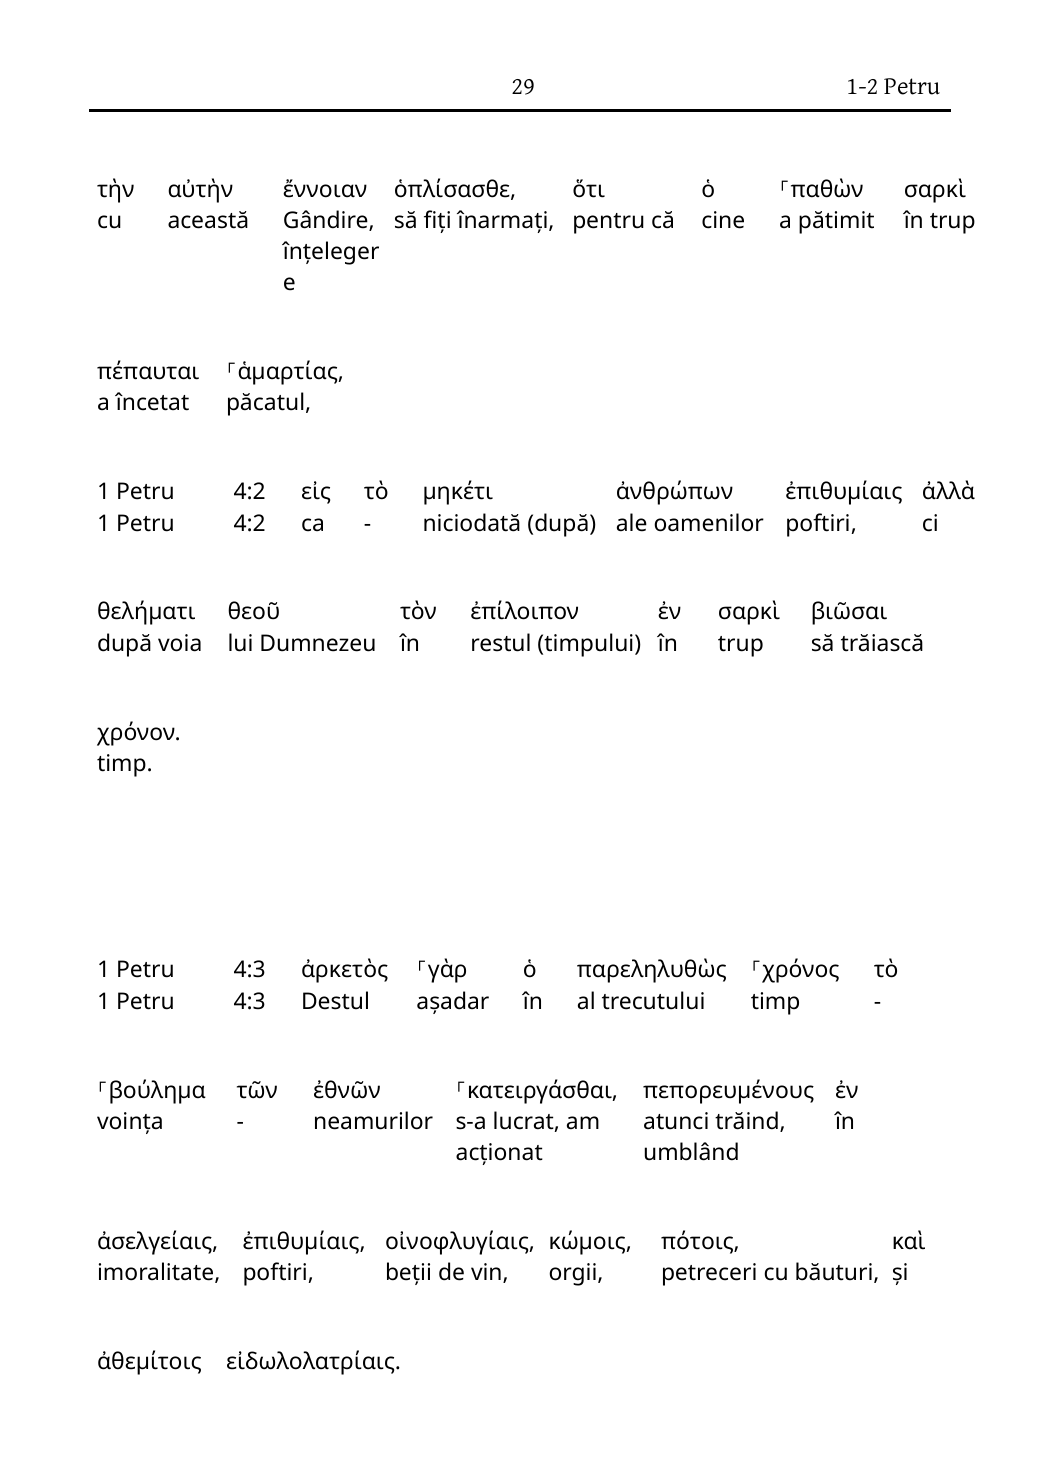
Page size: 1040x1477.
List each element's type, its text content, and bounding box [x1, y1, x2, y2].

table_header [746, 922, 869, 953]
table_cell imoralitate, [93, 1256, 238, 1287]
table_header [93, 1042, 232, 1073]
table_cell ὁ [697, 173, 775, 204]
table_header [93, 324, 222, 355]
table_cell καὶ [888, 1225, 955, 1256]
table_header [806, 564, 952, 595]
table_header [222, 324, 369, 355]
table_header [396, 564, 466, 595]
table_cell ⸀παθὼν [775, 173, 899, 204]
table_cell voința [93, 1105, 232, 1167]
table_header [222, 1314, 409, 1345]
table_cell ἐπίλοιπον [466, 595, 653, 627]
table_cell beții de vin, [381, 1256, 544, 1287]
table_cell πεπορευμένους [639, 1074, 831, 1105]
table_cell 4:3 [229, 954, 297, 985]
table_header [775, 141, 899, 172]
table_cell 1 Petru [93, 985, 229, 1016]
table_cell în [519, 985, 572, 1016]
table_header [831, 1042, 891, 1073]
table_cell ὁπλίσασθε, [390, 173, 568, 204]
table_cell ὅτι [568, 173, 697, 204]
table_header [918, 444, 1003, 475]
table_cell și [888, 1256, 955, 1287]
table_cell αὐτὴν [163, 173, 278, 204]
table_header [232, 1042, 309, 1073]
table_cell ἐν [654, 595, 713, 627]
table_cell ale oamenilor [611, 506, 781, 538]
table_header [360, 444, 418, 475]
table_cell atunci trăind, umblând [639, 1105, 831, 1167]
table_cell τῶν [232, 1074, 309, 1105]
table_cell 4:2 [229, 506, 297, 538]
table_cell χρόνον. [93, 715, 205, 747]
table_header [697, 141, 775, 172]
table_header [93, 684, 205, 715]
table_cell a pătimit [775, 204, 899, 297]
table_cell ⸀βούλημα [93, 1074, 232, 1105]
table_header [466, 564, 653, 595]
table_cell lui Dumnezeu [223, 627, 396, 658]
table_cell păcatul, [222, 386, 369, 418]
table_header [223, 564, 396, 595]
table_cell cu [93, 204, 163, 297]
table_header [519, 922, 572, 953]
table_cell ἀλλὰ [918, 475, 1003, 506]
table_header [657, 1194, 887, 1225]
table_cell pentru că [568, 204, 697, 297]
table_cell ἐπιθυμίαις, [238, 1225, 381, 1256]
table_header [93, 444, 229, 475]
table_cell τὸ [360, 475, 418, 506]
table_cell ἔννοιαν [279, 173, 389, 204]
table_cell 1 Petru [93, 506, 229, 538]
table_cell 4:3 [229, 985, 297, 1016]
table_cell în [396, 627, 466, 658]
table_cell ἀσελγείαις, [93, 1225, 238, 1256]
table_cell restul (timpului) [466, 627, 653, 658]
table_header [93, 141, 163, 172]
table_cell βιῶσαι [806, 595, 952, 627]
table_cell ὁ [519, 954, 572, 985]
table_cell ἐπιθυμίαις [781, 475, 917, 506]
table_cell θεοῦ [223, 595, 396, 627]
table_cell poftiri, [238, 1256, 381, 1287]
table_cell s-a lucrat, am acționat [451, 1105, 639, 1167]
table_header [568, 141, 697, 172]
table_cell în [654, 627, 713, 658]
table_header [412, 922, 518, 953]
table_header [544, 1194, 657, 1225]
table_header [93, 922, 229, 953]
table_cell ca [297, 506, 359, 538]
table_header [163, 141, 278, 172]
table_header [888, 1194, 955, 1225]
table_header [899, 141, 997, 172]
table_header [654, 564, 713, 595]
table_cell timp [746, 985, 869, 1016]
table_header [297, 444, 359, 475]
table_cell trup [714, 627, 806, 658]
table_cell εἰδωλολατρίαις. [222, 1345, 409, 1376]
table_cell - [869, 985, 928, 1016]
table_cell ci [918, 506, 1003, 538]
table_header [93, 1194, 238, 1225]
table_cell τὸ [869, 954, 928, 985]
table_header [714, 564, 806, 595]
table_cell πότοις, [657, 1225, 887, 1256]
table_cell în [831, 1105, 891, 1167]
table_cell neamurilor [309, 1105, 451, 1167]
table_cell să trăiască [806, 627, 952, 658]
table_header [238, 1194, 381, 1225]
table_cell - [232, 1105, 309, 1167]
table_header [451, 1042, 639, 1073]
table_cell σαρκὶ [899, 173, 997, 204]
table_header [869, 922, 928, 953]
table_cell Destul [297, 985, 412, 1016]
table_cell ἀνθρώπων [611, 475, 781, 506]
table_cell εἰς [297, 475, 359, 506]
table_cell ἐν [831, 1074, 891, 1105]
table_header [309, 1042, 451, 1073]
table_cell ἀρκετὸς [297, 954, 412, 985]
table_cell așadar [412, 985, 518, 1016]
table_header [93, 564, 223, 595]
table_cell πέπαυται [93, 355, 222, 386]
table_cell petreceri cu băuturi, [657, 1256, 887, 1287]
table_cell 1 Petru [93, 475, 229, 506]
table_cell ⸀κατειργάσθαι, [451, 1074, 639, 1105]
table_cell să fiți înarmați, [390, 204, 568, 297]
table_header [418, 444, 611, 475]
table_cell τὴν [93, 173, 163, 204]
table_cell μηκέτι [418, 475, 611, 506]
table_header [279, 141, 389, 172]
table_cell ⸀γὰρ [412, 954, 518, 985]
table_cell παρεληλυθὼς [573, 954, 746, 985]
table_cell ⸀χρόνος [746, 954, 869, 985]
table_cell ἐθνῶν [309, 1074, 451, 1105]
table_cell θελήματι [93, 595, 223, 627]
table_header [381, 1194, 544, 1225]
table_header [297, 922, 412, 953]
table_cell cine [697, 204, 775, 297]
table_cell în trup [899, 204, 997, 297]
table_cell niciodată (după) [418, 506, 611, 538]
table_cell al trecutului [573, 985, 746, 1016]
table_cell σαρκὶ [714, 595, 806, 627]
table_cell 1 Petru [93, 954, 229, 985]
table_header [781, 444, 917, 475]
table_cell a încetat [93, 386, 222, 418]
table_cell Gândire, înțelegere [279, 204, 389, 297]
table_cell după voia [93, 627, 223, 658]
table_cell - [360, 506, 418, 538]
table_cell κώμοις, [544, 1225, 657, 1256]
table_header [390, 141, 568, 172]
table_cell poftiri, [781, 506, 917, 538]
table_header [573, 922, 746, 953]
table_cell οἰνοφλυγίαις, [381, 1225, 544, 1256]
table_header [229, 444, 297, 475]
table_cell timp. [93, 747, 205, 778]
table_cell 4:2 [229, 475, 297, 506]
table_header [639, 1042, 831, 1073]
table_cell ἀθεμίτοις [93, 1345, 222, 1376]
table_cell τὸν [396, 595, 466, 627]
table_header [611, 444, 781, 475]
table_header [229, 922, 297, 953]
table_cell această [163, 204, 278, 297]
table_cell orgii, [544, 1256, 657, 1287]
table_header [93, 1314, 222, 1345]
table_cell ⸀ἁμαρτίας, [222, 355, 369, 386]
